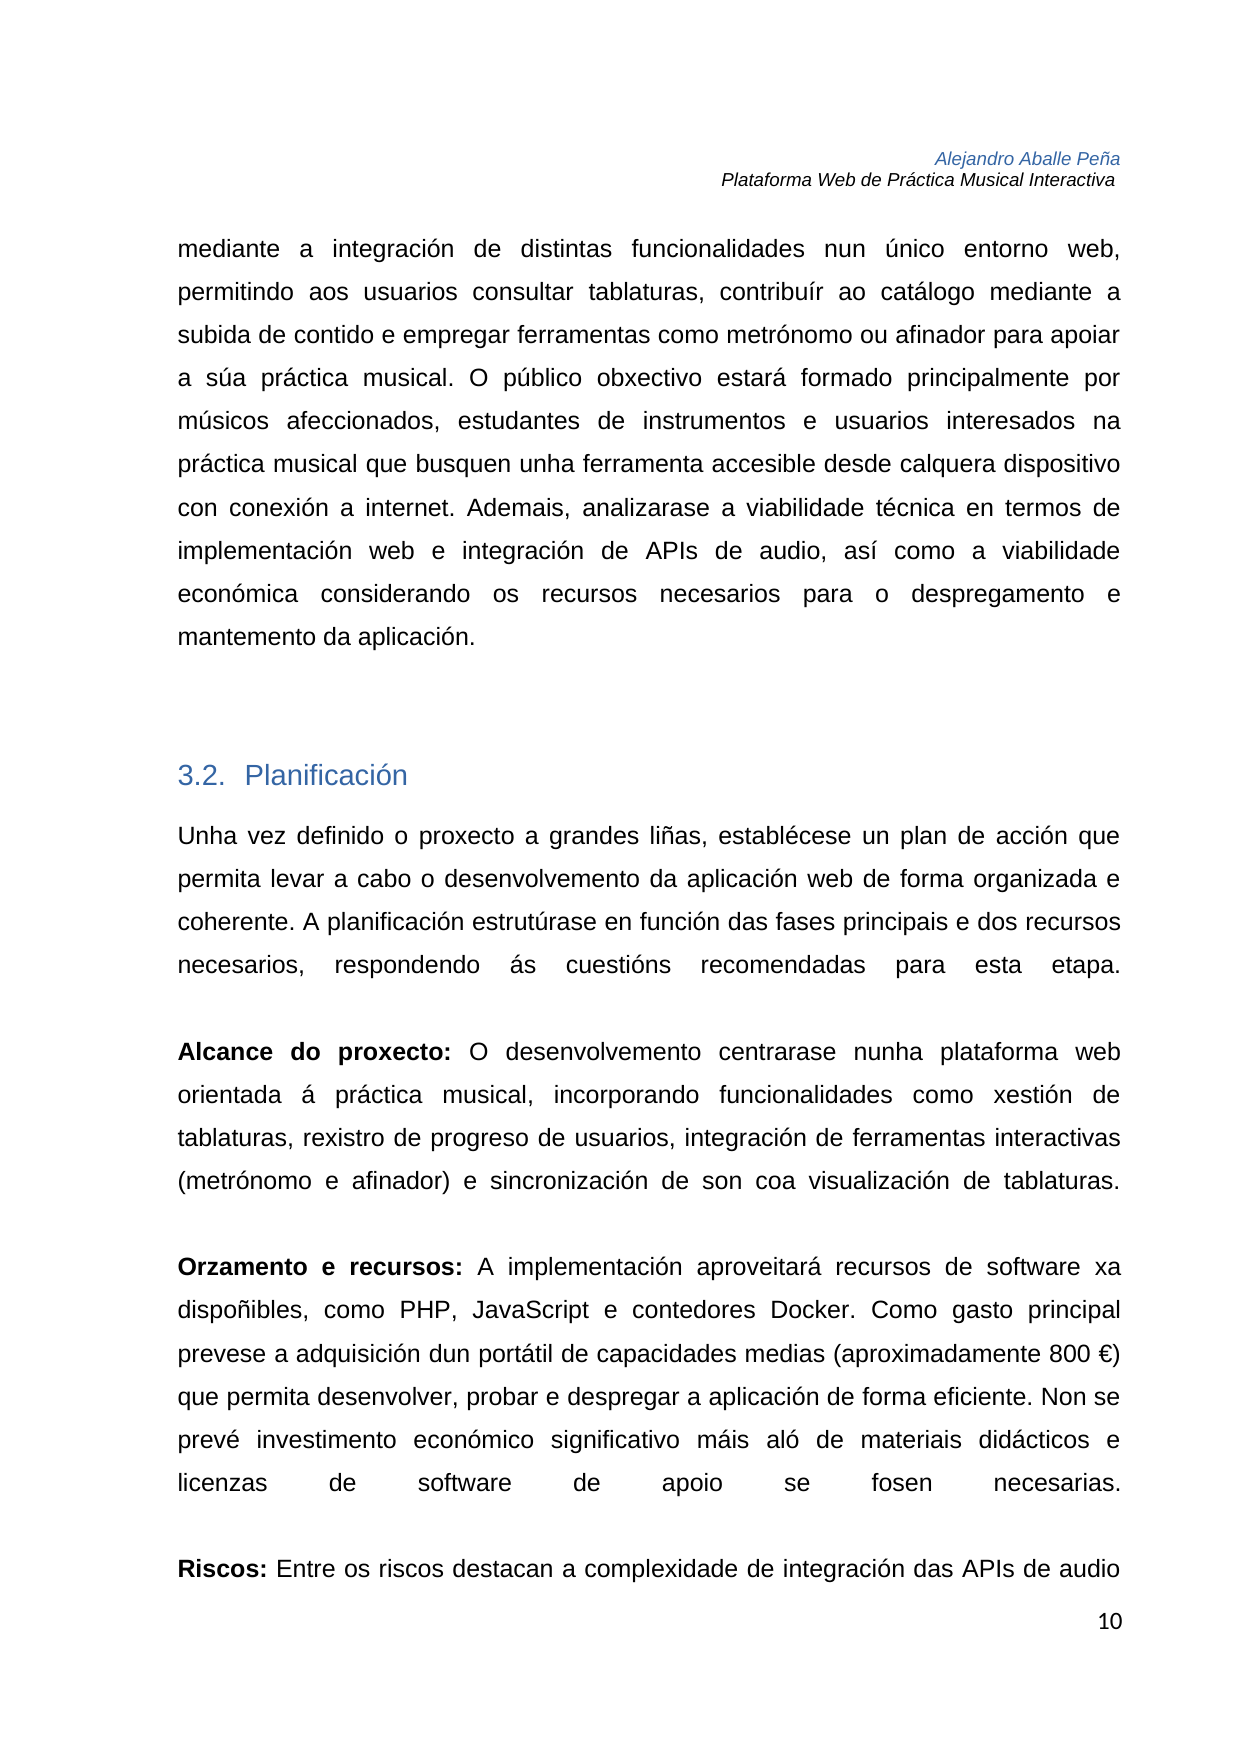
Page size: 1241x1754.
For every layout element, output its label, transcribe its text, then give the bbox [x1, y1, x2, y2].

subtitle Planificación [177, 758, 1122, 792]
text mediante a integración de distintas funcionalidades nun único entorno web, permitindo aos usuarios consultar tablaturas, contribuír ao catálogo mediante a subida de contido e empregar ferramentas como metrónomo ou afinador para apoiar a súa práctica musical. O público obxectivo estará formado principalmente por músicos afeccionados, estudantes de instrumentos e usuarios interesados na práctica musical que busquen unha ferramenta accesible desde calquera dispositivo con conexión a internet. Ademais, analizarase a viabilidade técnica en termos de implementación web e integración de APIs de audio, así como a viabilidade económica considerando os recursos necesarios para o despregamento e mantemento da aplicación. [177, 234, 1122, 651]
text Unha vez definido o proxecto a grandes liñas, establécese un plan de acción que permita levar a cabo o desenvolvemento da aplicación web de forma organizada e coherente. A planificación estrutúrase en función das fases principais e dos recursos necesarios, respondendo ás cuestións recomendadas para esta etapa. Alcance do proxecto: O desenvolvemento centrarase nunha plataforma web orientada á práctica musical, incorporando funcionalidades como xestión de tablaturas, rexistro de progreso de usuarios, integración de ferramentas interactivas (metrónomo e afinador) e sincronización de son coa visualización de tablaturas. Orzamento e recursos: A implementación aproveitará recursos de software xa dispoñibles, como PHP, JavaScript e contedores Docker. Como gasto principal prevese a adquisición dun portátil de capacidades medias (aproximadamente 800 €) que permita desenvolver, probar e despregar a aplicación de forma eficiente. Non se prevé investimento económico significativo máis aló de materiais didácticos e licenzas de software de apoio se fosen necesarias. Riscos: Entre os riscos destacan a complexidade de integración das APIs de audio [177, 821, 1122, 1583]
